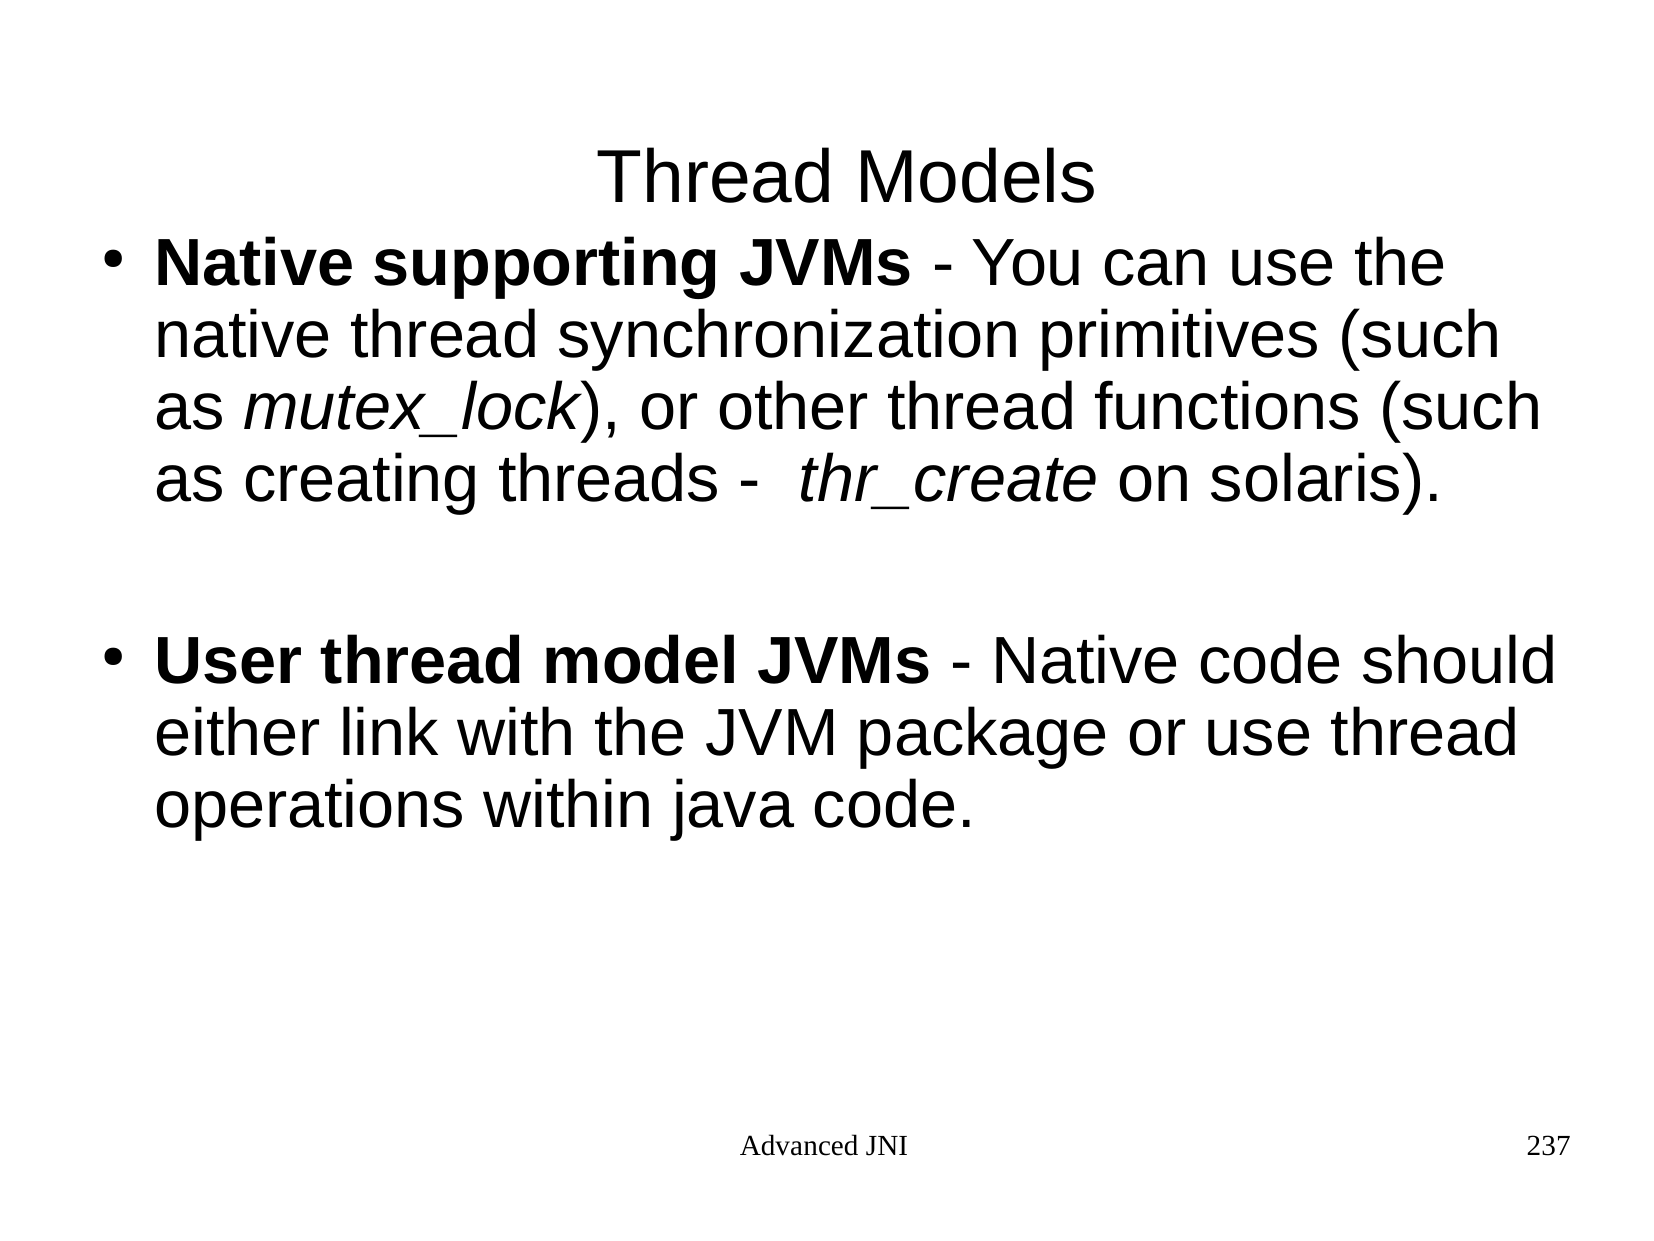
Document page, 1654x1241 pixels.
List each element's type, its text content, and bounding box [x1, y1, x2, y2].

list Native supporting JVMs - You can use the native thread synchronization primitives (such as mutex_lock), or other thread functions (such as creating threads - thr_create on solaris). User thread model JVMs - Native code should either link with the JVM package or use thread operations within java code. [68, 220, 1599, 1130]
title Thread Models [68, 114, 1599, 220]
